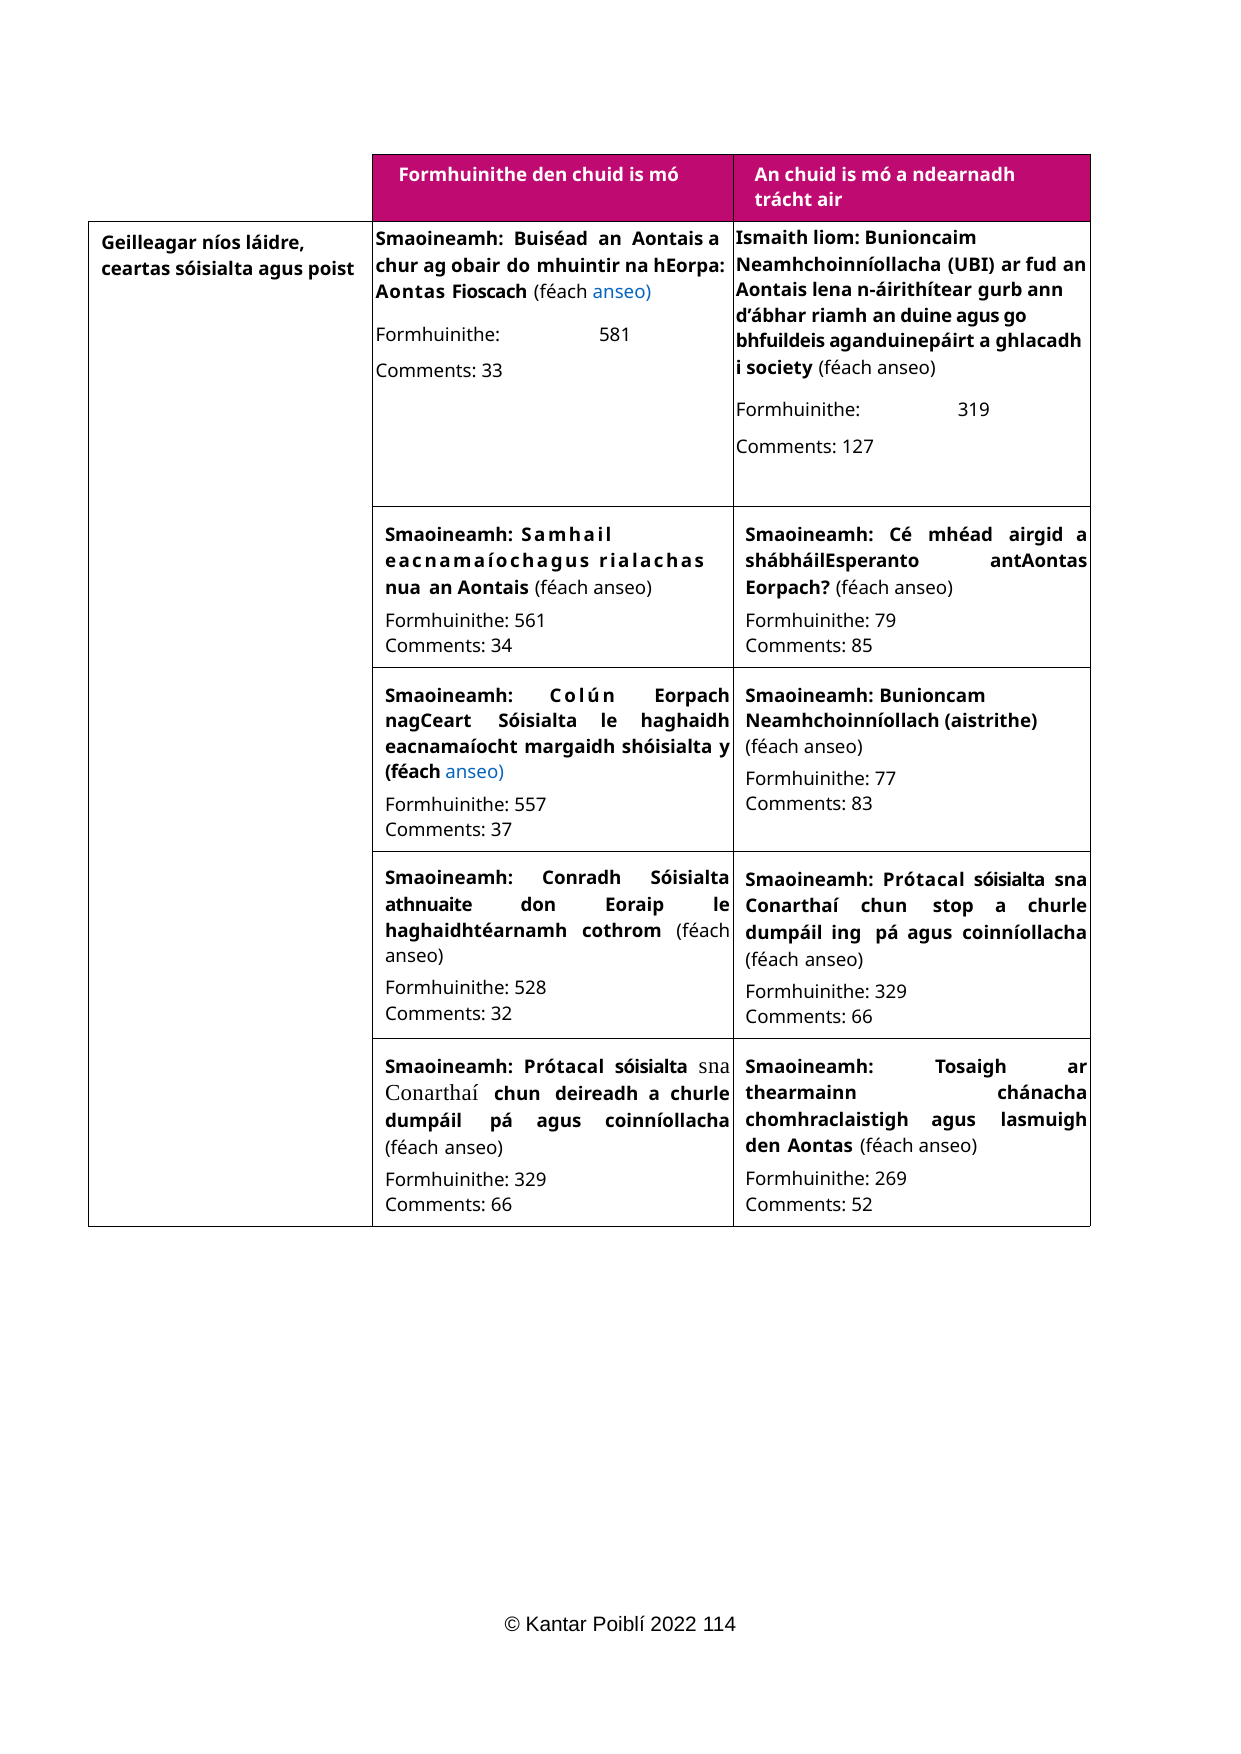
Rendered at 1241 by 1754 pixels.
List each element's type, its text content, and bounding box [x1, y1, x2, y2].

table_cell Smaoineamh: Prótacal sóisialta sna Conarthaí chun stop a churle dumpáil ing pá agus coinníollacha (féach anseo) Formhuinithe: 329 Comments: 66 [734, 852, 1090, 1038]
table_cell Smaoineamh: Prótacal sóisialta sna Conarthaí chun deireadh a churle dumpáil pá agus coinníollacha (féach anseo) Formhuinithe: 329 Comments: 66 [373, 1039, 733, 1226]
table_header Formhuinithe den chuid is mó [398, 155, 707, 221]
table_cell Smaoineamh: Conradh Sóisialta athnuaite don Eoraip le haghaidhtéarnamh cothrom (féach anseo) Formhuinithe: 528 Comments: 32 [373, 852, 733, 1038]
table_header [89, 154, 372, 221]
table_cell Smaoineamh: Tosaigh ar thearmainn chánacha chomhraclaistigh agus lasmuigh den Aontas (féach anseo) Formhuinithe: 269 Comments: 52 [734, 1039, 1090, 1226]
table_cell Geilleagar níos láidre, ceartas sóisialta agus poist [89, 222, 372, 1226]
table_header [373, 155, 398, 221]
table_cell Smaoineamh: Bunioncam Neamhchoinníollach (aistrithe) (féach anseo) Formhuinithe: 77 Comments: 83 [734, 668, 1090, 851]
table_cell Smaoineamh: Buiséad an Aontais a chur ag obair do mhuintir na hEorpa: Aontas Fioscach (féach anseo) Formhuinithe: 581 Comments: 33 [373, 222, 733, 506]
table_cell Smaoineamh: Colún Eorpach nagCeart Sóisialta le haghaidh eacnamaíocht margaidh shóisialta y (féach anseo) Formhuinithe: 557 Comments: 37 [373, 668, 733, 851]
table_header An chuid is mó a ndearnadh trácht air [754, 155, 1064, 221]
table_header [734, 155, 754, 221]
table_header [707, 155, 733, 221]
table_cell Smaoineamh: Samhail eacnamaíochagus rialachas nua an Aontais (féach anseo) Formhuinithe: 561 Comments: 34 [373, 507, 733, 667]
table_cell Ismaith liom: Bunioncaim Neamhchoinníollacha (UBI) ar fud an Aontais lena n-áirithítear gurb ann d’ábhar riamh an duine agus go bhfuildeis aganduinepáirt a ghlacadh i society (féach anseo) Formhuinithe: 319 Comments: 127 [734, 222, 1090, 506]
table_cell Smaoineamh: Cé mhéad airgid a shábháilEsperanto antAontas Eorpach? (féach anseo) Formhuinithe: 79 Comments: 85 [734, 507, 1090, 667]
table_header [1064, 155, 1090, 221]
